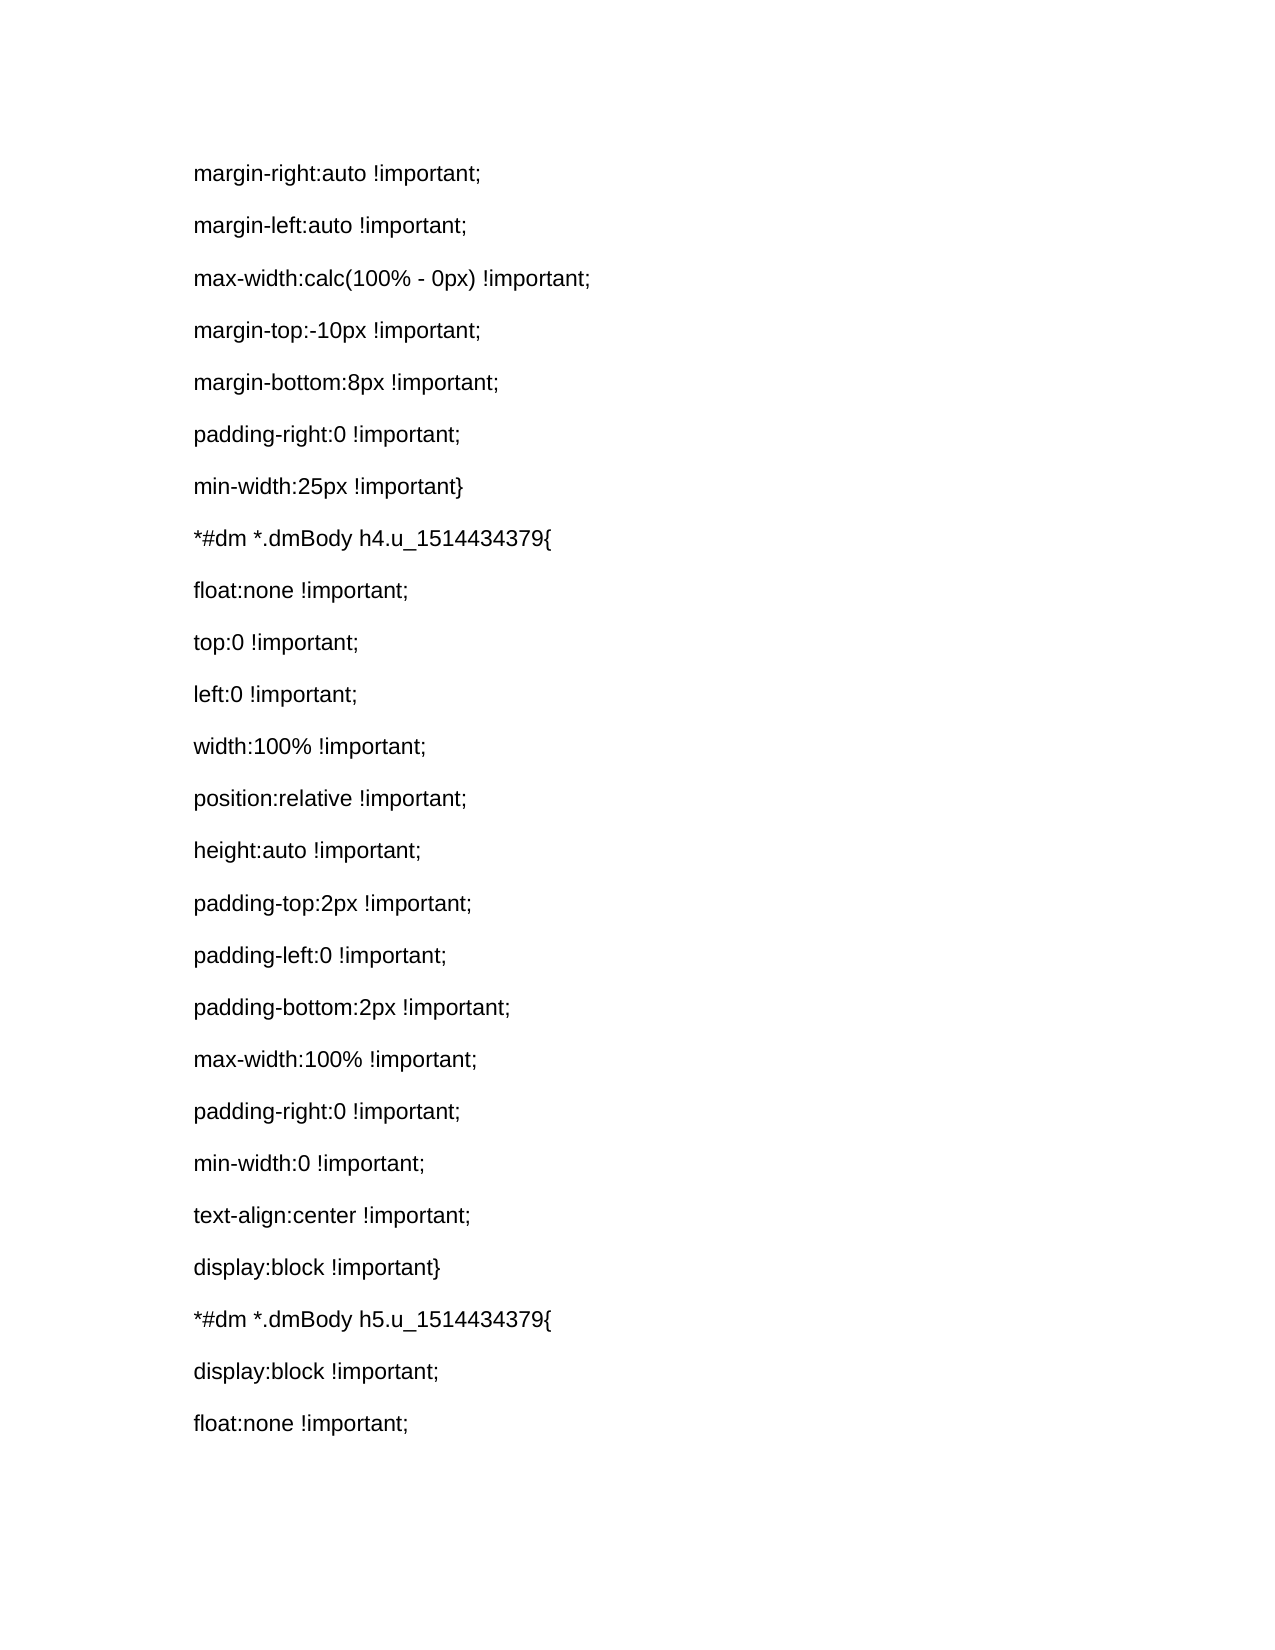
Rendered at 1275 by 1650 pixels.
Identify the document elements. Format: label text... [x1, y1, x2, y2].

table_cell [150, 931, 183, 983]
table_cell top:0 !important; [183, 619, 1125, 671]
table_cell padding-right:0 !important; [183, 1088, 1125, 1139]
table_cell [150, 202, 183, 254]
table_cell display:block !important} [183, 1244, 1125, 1296]
table_cell [150, 723, 183, 775]
table_cell [150, 1348, 183, 1400]
table_cell [150, 1296, 183, 1348]
table_cell [150, 1400, 183, 1452]
table_cell [150, 775, 183, 827]
table_cell [150, 1192, 183, 1244]
table_cell [150, 254, 183, 306]
table_cell margin-right:auto !important; [183, 150, 1125, 202]
table_cell [150, 306, 183, 358]
table_cell margin-top:-10px !important; [183, 306, 1125, 358]
table_cell [150, 1035, 183, 1087]
table_cell padding-left:0 !important; [183, 931, 1125, 983]
table_cell min-width:0 !important; [183, 1140, 1125, 1192]
table_cell [150, 150, 183, 202]
table_cell [150, 1088, 183, 1139]
table_cell padding-top:2px !important; [183, 879, 1125, 931]
table_cell *#dm *.dmBody h4.u_1514434379{ [183, 515, 1125, 567]
table_cell [150, 410, 183, 462]
table_cell [150, 671, 183, 723]
table_cell [150, 827, 183, 879]
table_cell [150, 879, 183, 931]
table_cell [150, 1244, 183, 1296]
table_cell min-width:25px !important} [183, 463, 1125, 514]
table_cell [150, 463, 183, 514]
table_cell padding-right:0 !important; [183, 410, 1125, 462]
table_cell [150, 983, 183, 1035]
table_cell max-width:calc(100% - 0px) !important; [183, 254, 1125, 306]
table_cell position:relative !important; [183, 775, 1125, 827]
table_cell max-width:100% !important; [183, 1035, 1125, 1087]
table_cell *#dm *.dmBody h5.u_1514434379{ [183, 1296, 1125, 1348]
table_cell display:block !important; [183, 1348, 1125, 1400]
table_cell [150, 1140, 183, 1192]
table_cell padding-bottom:2px !important; [183, 983, 1125, 1035]
table_cell height:auto !important; [183, 827, 1125, 879]
table_cell float:none !important; [183, 567, 1125, 619]
table_cell [150, 619, 183, 671]
table_cell [150, 567, 183, 619]
table_cell [150, 515, 183, 567]
table_cell margin-left:auto !important; [183, 202, 1125, 254]
table_cell float:none !important; [183, 1400, 1125, 1452]
table_cell width:100% !important; [183, 723, 1125, 775]
table_cell left:0 !important; [183, 671, 1125, 723]
table_cell text-align:center !important; [183, 1192, 1125, 1244]
table_cell margin-bottom:8px !important; [183, 358, 1125, 410]
table_cell [150, 358, 183, 410]
